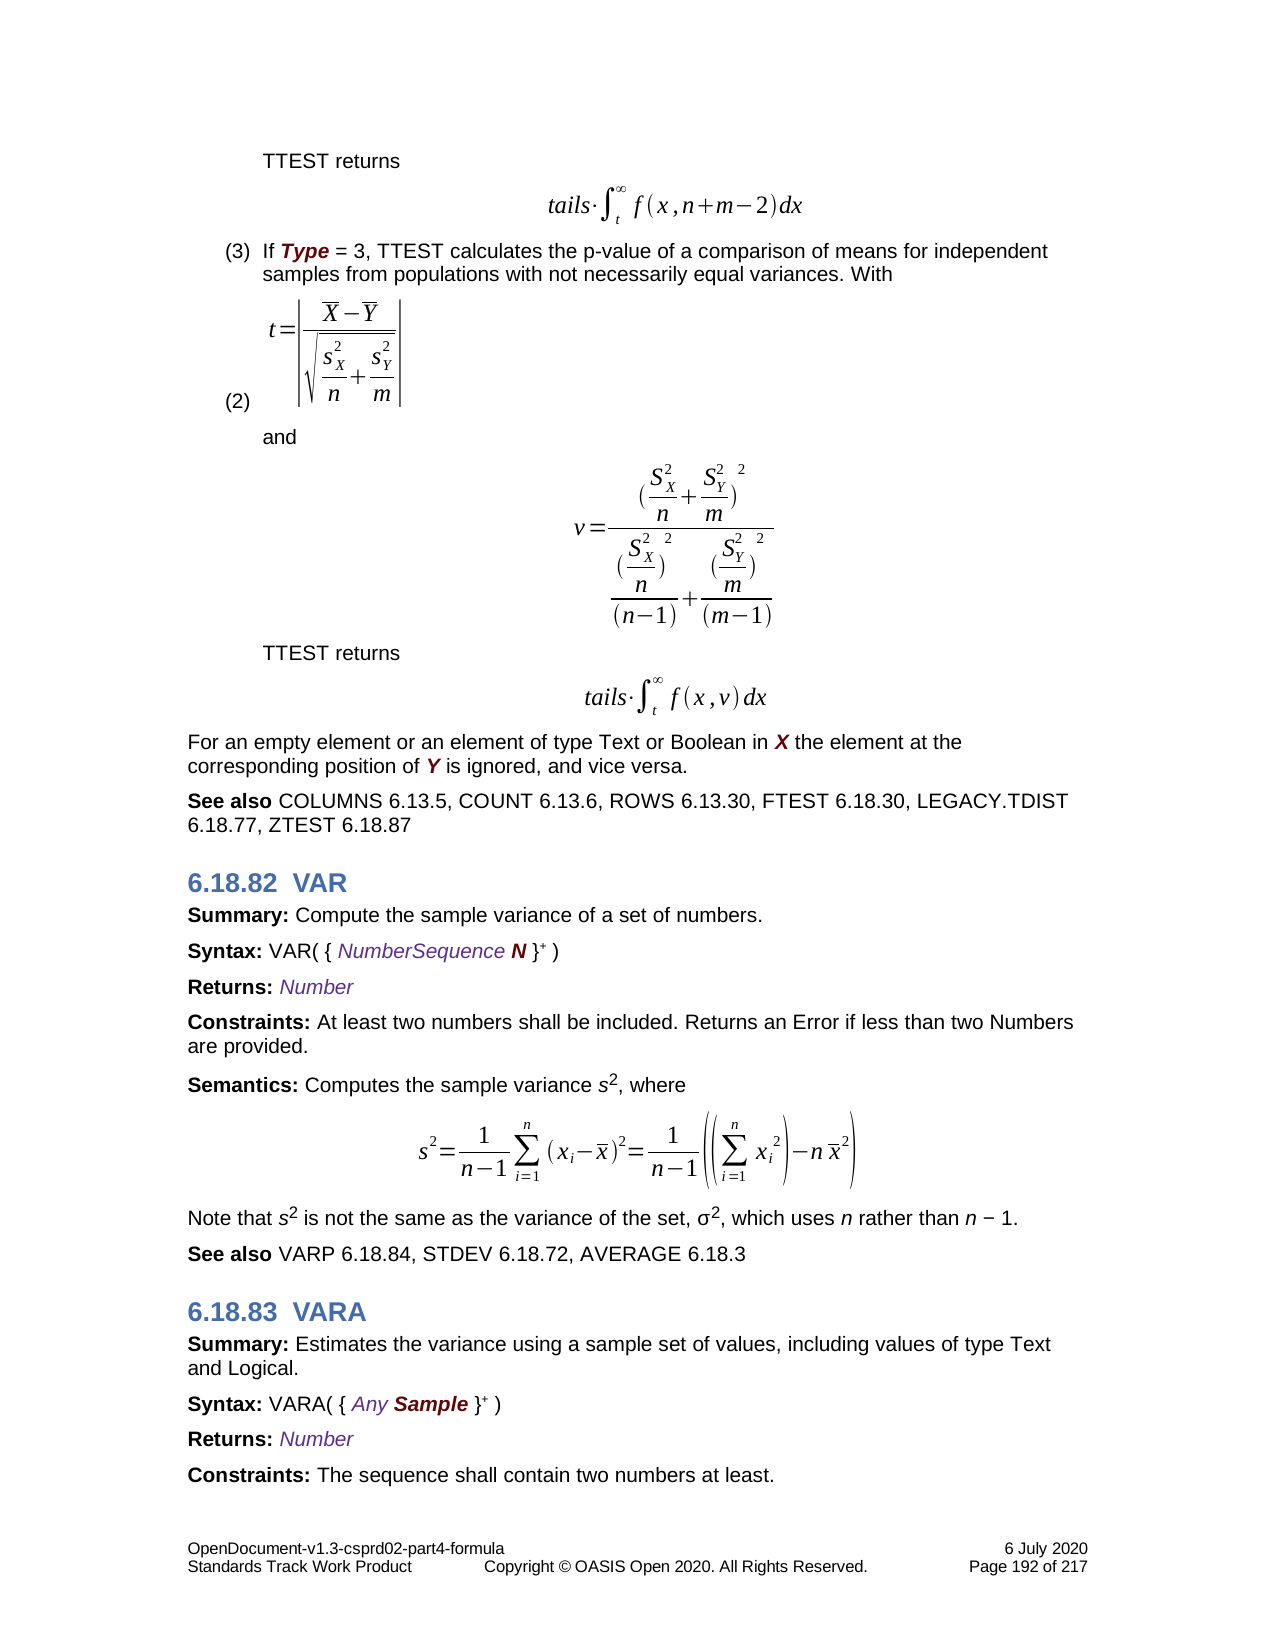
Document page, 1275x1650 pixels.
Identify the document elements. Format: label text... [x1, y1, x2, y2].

text Summary: Estimates the variance using a sample set of values, including values of type Text and Logical. [187, 1333, 1088, 1380]
list TTEST returns [225, 641, 1088, 665]
text See also VARP 6.18.84, STDEV 6.18.72, AVERAGE 6.18.3 [187, 1242, 1088, 1266]
text Returns: Number [187, 975, 1088, 999]
text Summary: Compute the sample variance of a set of numbers. [187, 904, 1088, 927]
text For an empty element or an element of type Text or Boolean in X the element at the corresponding position of Y is ignored, and vice versa. [187, 731, 1088, 778]
text Syntax: VAR( { NumberSequence N }+ ) [187, 939, 1088, 963]
subtitle VAR [187, 868, 1088, 898]
text Returns: Number [187, 1428, 1088, 1451]
list TTEST returns [225, 150, 1088, 173]
text Constraints: The sequence shall contain two numbers at least. [187, 1463, 1088, 1487]
text See also COLUMNS 6.13.5, COUNT 6.13.6, ROWS 6.13.30, FTEST 6.18.30, LEGACY.TDIST 6.18.77, ZTEST 6.18.87 [187, 790, 1088, 837]
text Semantics: Computes the sample variance s2, where [187, 1070, 1088, 1097]
text Syntax: VARA( { Any Sample }+ ) [187, 1392, 1088, 1416]
text Constraints: At least two numbers shall be included. Returns an Error if less than two Numbers are provided. [187, 1011, 1088, 1058]
subtitle VARA [187, 1297, 1088, 1327]
list and [225, 425, 1088, 449]
text Note that s2 is not the same as the variance of the set, σ2, which uses n rather than n − 1. [187, 1203, 1088, 1230]
list If Type = 3, TTEST calculates the p-value of a comparison of means for independent samples from populations with not necessarily equal variances. With [225, 239, 1088, 286]
